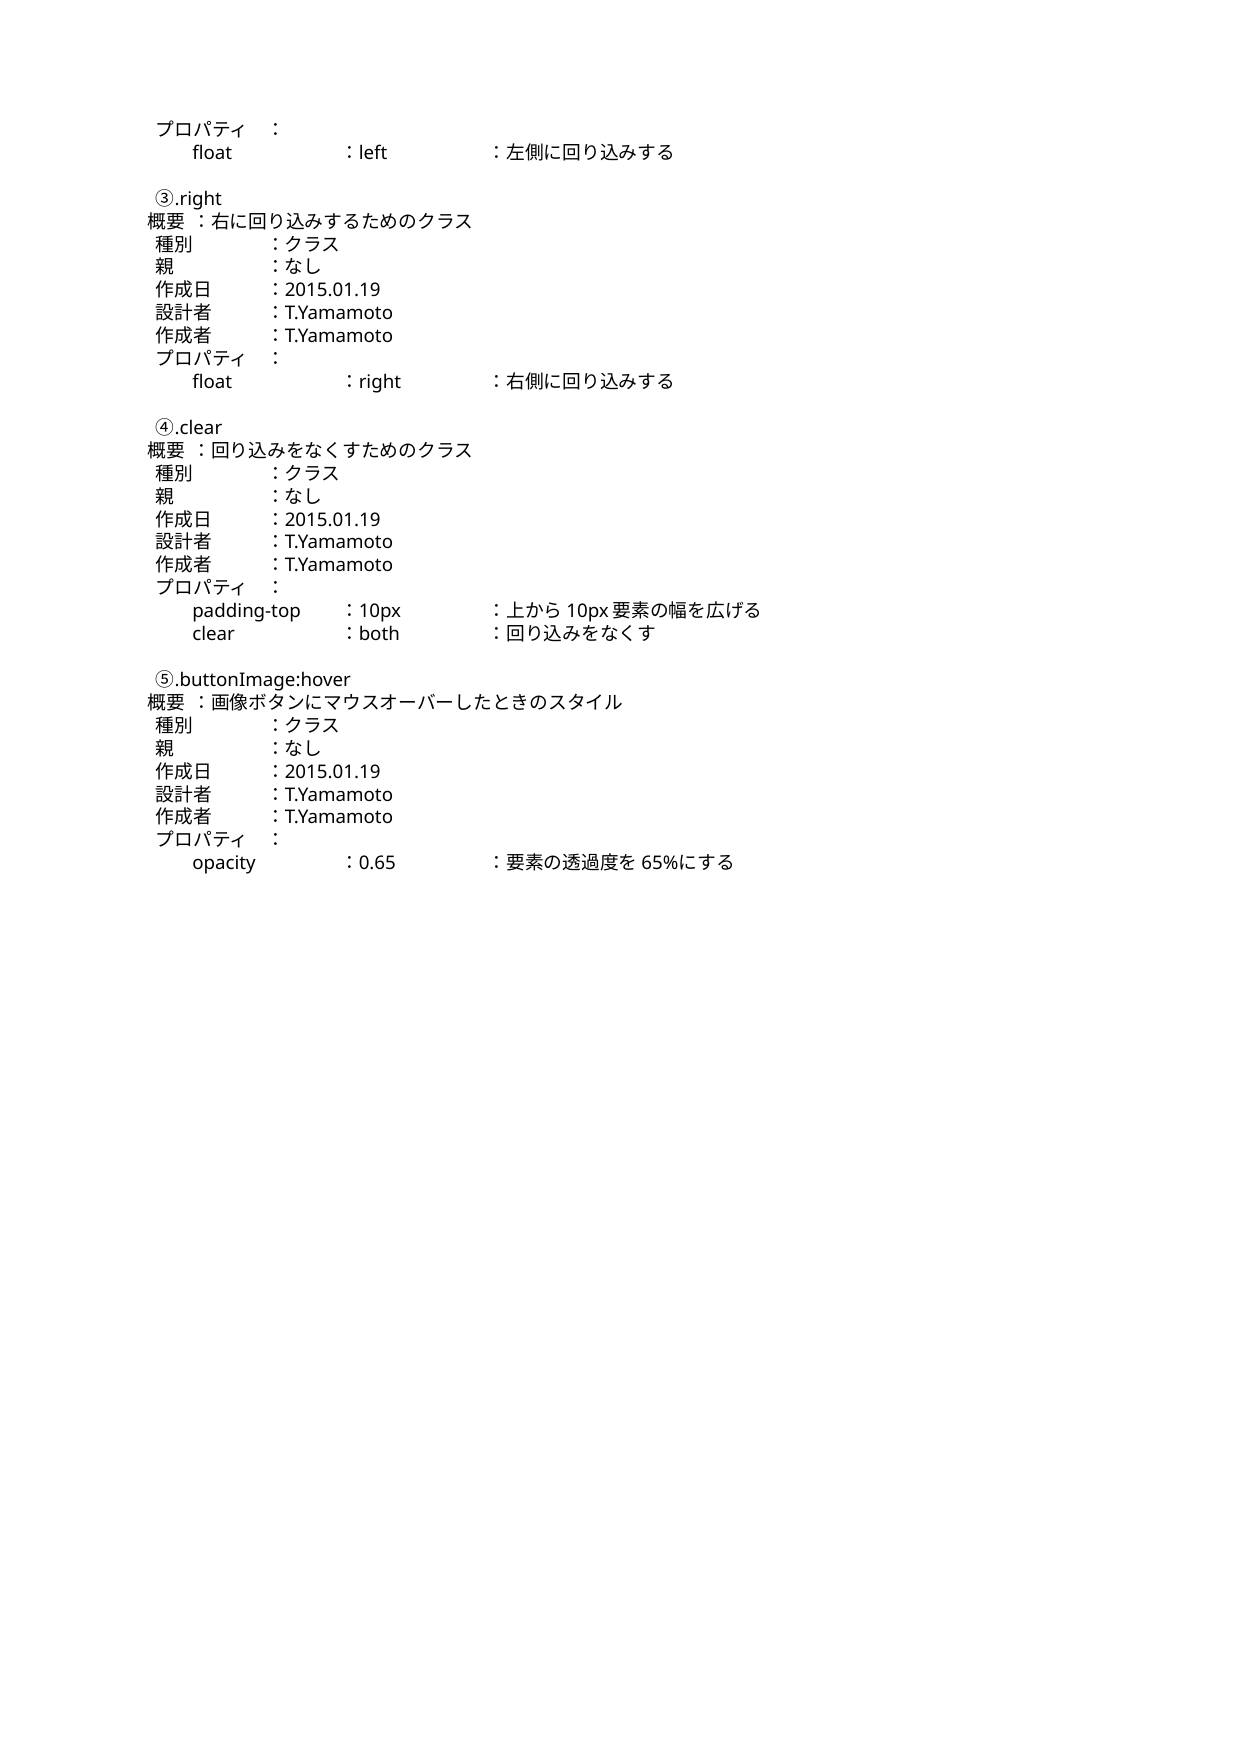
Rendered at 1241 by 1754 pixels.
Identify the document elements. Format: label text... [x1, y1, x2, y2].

text ④.clear [118, 416, 1122, 439]
text プロパティ ： [118, 347, 1122, 370]
text opacity ：0.65 ：要素の透過度を65%にする [118, 851, 1122, 874]
text プロパティ ： [118, 828, 1122, 851]
text ⑤.buttonImage:hover [118, 668, 1122, 691]
text clear ：both ：回り込みをなくす [118, 622, 1122, 645]
text 作成日 ：2015.01.19 [118, 760, 1122, 783]
text 作成日 ：2015.01.19 [118, 278, 1122, 301]
text 概要 ：右に回り込みするためのクラス [118, 210, 1122, 233]
text 親 ：なし [118, 737, 1122, 760]
text 概要 ：画像ボタンにマウスオーバーしたときのスタイル [118, 691, 1122, 714]
text 作成者 ：T.Yamamoto [118, 553, 1122, 576]
text float ：right ：右側に回り込みする [118, 370, 1122, 393]
text 種別 ：クラス [118, 233, 1122, 256]
text 種別 ：クラス [118, 714, 1122, 737]
text 作成日 ：2015.01.19 [118, 508, 1122, 531]
text ③.right [118, 187, 1122, 210]
text padding-top ：10px ：上から10px要素の幅を広げる [118, 599, 1122, 622]
text 設計者 ：T.Yamamoto [118, 531, 1122, 553]
text 作成者 ：T.Yamamoto [118, 806, 1122, 828]
text 作成者 ：T.Yamamoto [118, 324, 1122, 347]
text 設計者 ：T.Yamamoto [118, 783, 1122, 806]
text 親 ：なし [118, 485, 1122, 508]
text 設計者 ：T.Yamamoto [118, 301, 1122, 324]
text float ：left ：左側に回り込みする [118, 141, 1122, 164]
text 種別 ：クラス [118, 462, 1122, 485]
text プロパティ ： [118, 576, 1122, 599]
text 概要 ：回り込みをなくすためのクラス [118, 439, 1122, 462]
text プロパティ ： [118, 118, 1122, 141]
text 親 ：なし [118, 256, 1122, 278]
